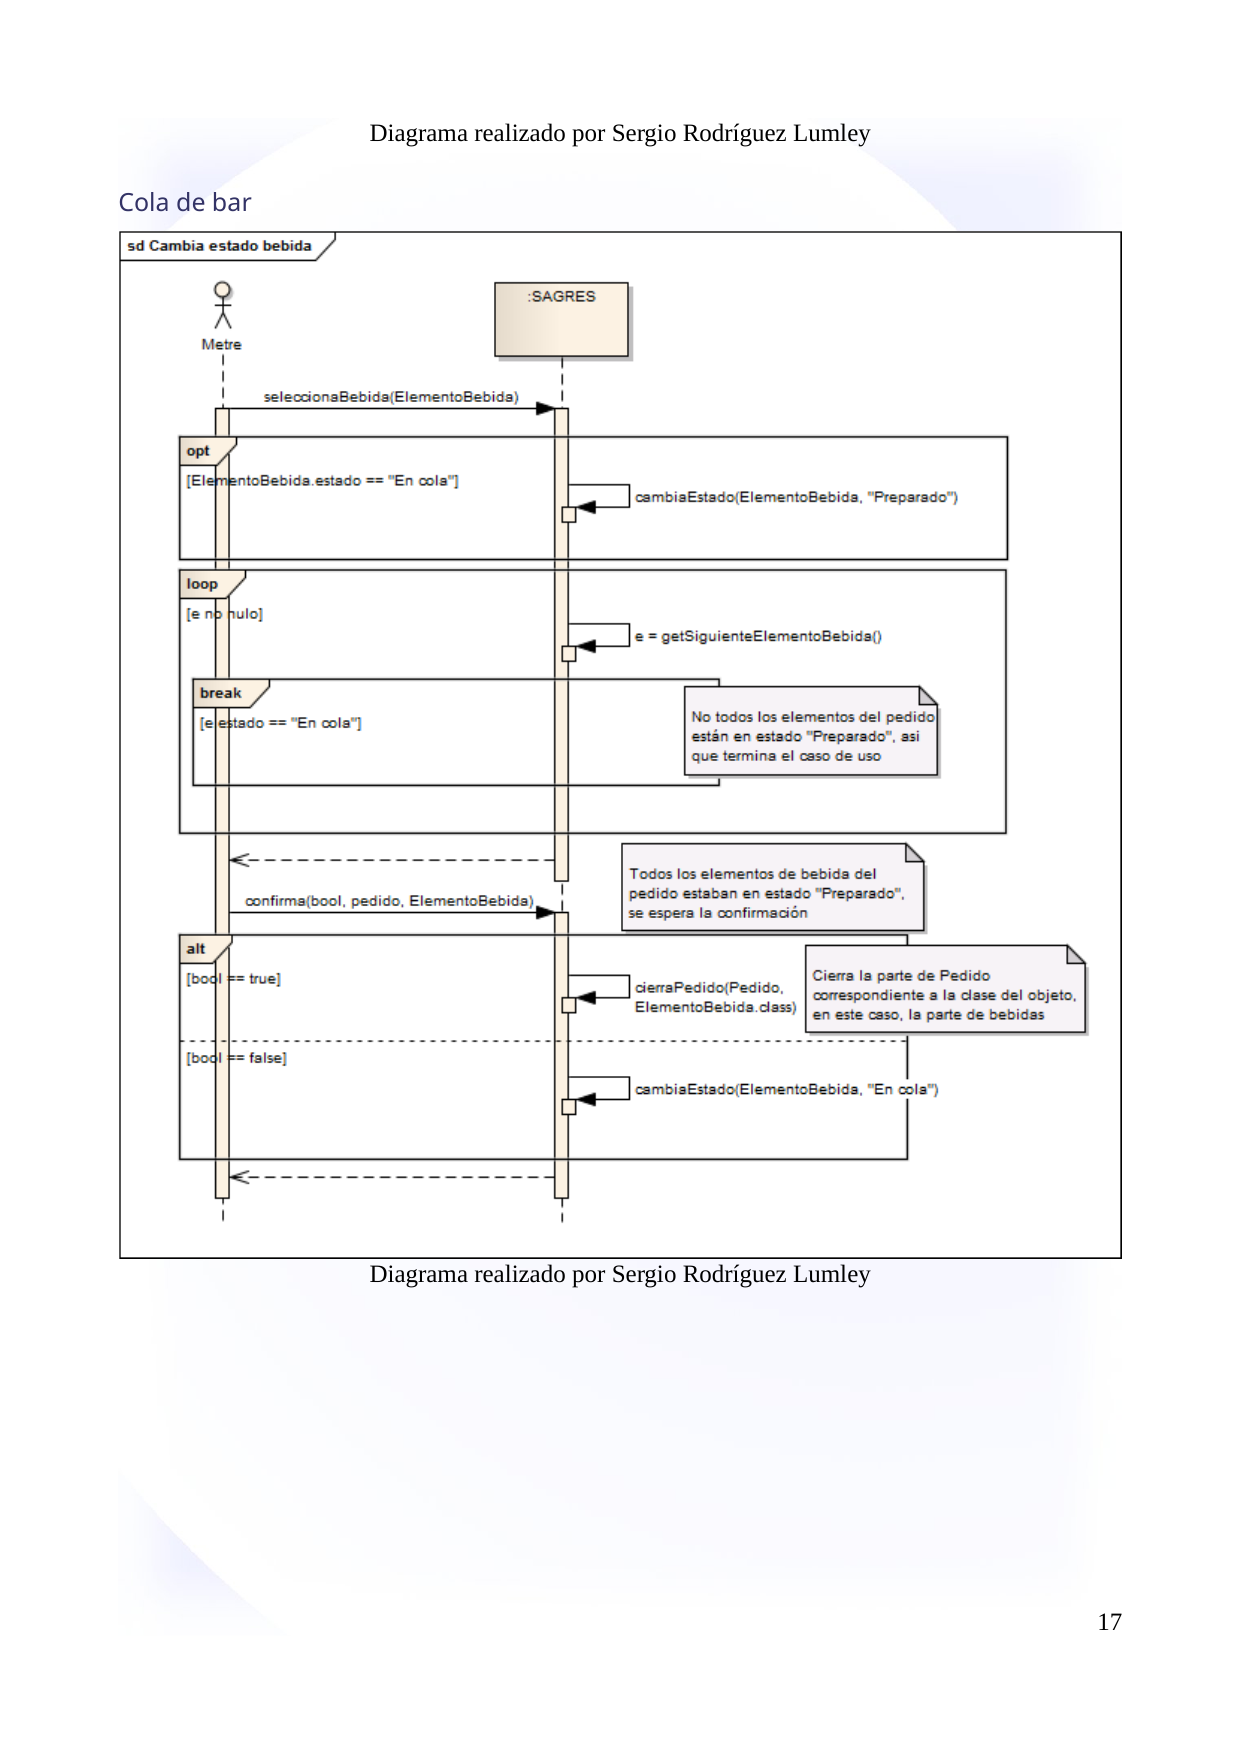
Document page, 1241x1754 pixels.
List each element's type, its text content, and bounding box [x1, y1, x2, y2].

picture [118, 1287, 1122, 1636]
picture [118, 218, 1122, 1259]
picture [118, 147, 1122, 184]
text Diagrama realizado por Sergio Rodríguez Lumley [118, 118, 1122, 147]
text Diagrama realizado por Sergio Rodríguez Lumley [118, 1259, 1122, 1287]
subtitle Cola de bar [118, 184, 1122, 218]
